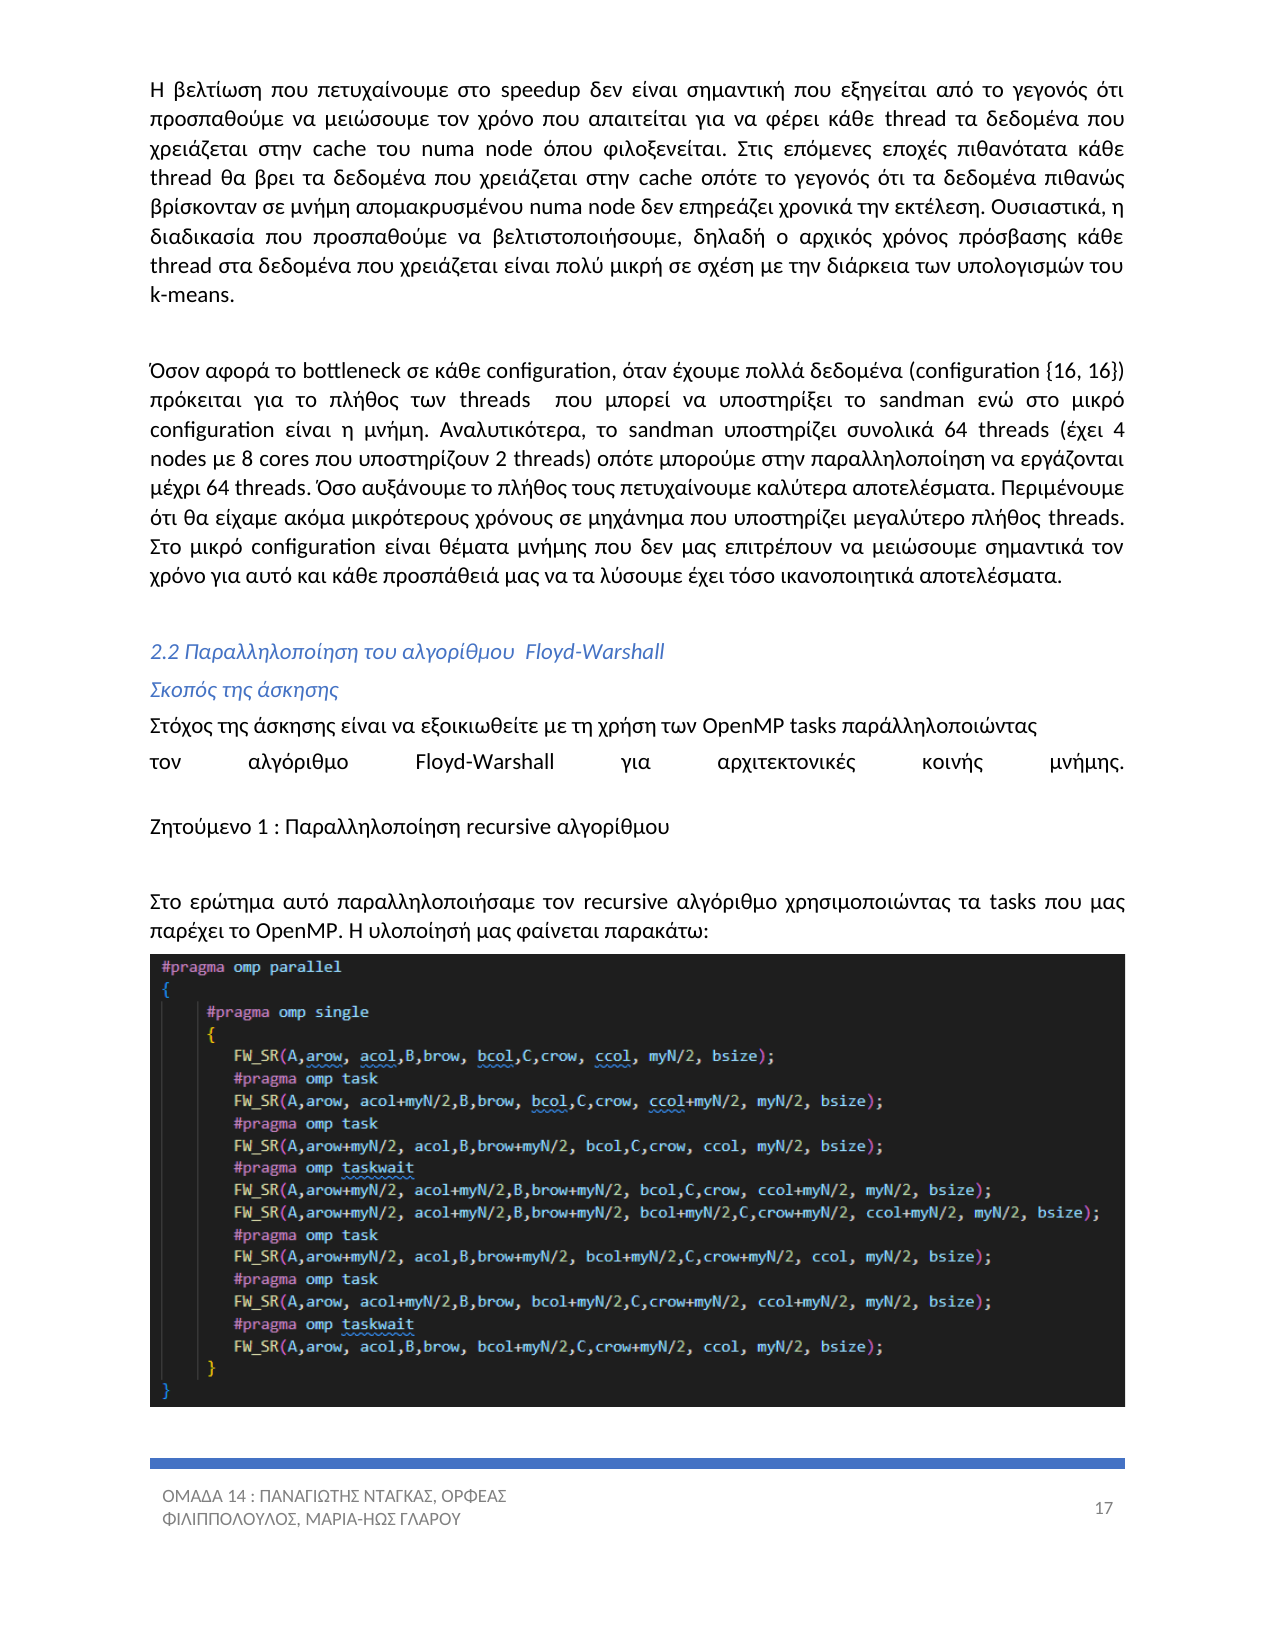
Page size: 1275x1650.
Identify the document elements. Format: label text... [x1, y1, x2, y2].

text Ζητούμενο 1 : Παραλληλοποίηση recursive αλγορίθμου [150, 812, 1125, 840]
text Στο ερώτημα αυτό παραλληλοποιήσαμε τον recursive αλγόριθμο χρησιμοποιώντας τα tasks που μας παρέχει το OpenMP. H υλοποίησή μας φαίνεται παρακάτω: [150, 887, 1125, 945]
text Στόχος της άσκησης είναι να εξοικιωθείτε με τη χρήση των OpenMP tasks παράλληλοποιώντας [150, 711, 1125, 739]
text Όσον αφορά το bottleneck σε κάθε configuration, όταν έχουμε πολλά δεδομένα (configuration {16, 16}) πρόκειται για το πλήθος των threads που μπορεί να υποστηρίξει το sandman ενώ στο μικρό configuration είναι η μνήμη. Αναλυτικότερα, το sandman υποστηρίζει συνολικά 64 threads (έχει 4 nodes με 8 cores που υποστηρίζουν 2 threads) οπότε μπορούμε στην παραλληλοποίηση να εργάζονται μέχρι 64 threads. Όσο αυξάνουμε το πλήθος τους πετυχαίνουμε καλύτερα αποτελέσματα. Περιμένουμε ότι θα είχαμε ακόμα μικρότερους χρόνους σε μηχάνημα που υποστηρίζει μεγαλύτερο πλήθος threads. Στο μικρό configuration είναι θέματα μνήμης που δεν μας επιτρέπουν να μειώσουμε σημαντικά τον χρόνο για αυτό και κάθε προσπάθειά μας να τα λύσουμε έχει τόσο ικανοποιητικά αποτελέσματα. [150, 356, 1125, 590]
text Η βελτίωση που πετυχαίνουμε στο speedup δεν είναι σημαντική που εξηγείται από το γεγονός ότι προσπαθούμε να μειώσουμε τον χρόνο που απαιτείται για να φέρει κάθε thread τα δεδομένα που χρειάζεται στην cache του numa node όπου φιλοξενείται. Στις επόμενες εποχές πιθανότατα κάθε thread θα βρει τα δεδομένα που χρειάζεται στην cache οπότε το γεγονός ότι τα δεδομένα πιθανώς βρίσκονταν σε μνήμη απομακρυσμένου numa node δεν επηρεάζει χρονικά την εκτέλεση. Ουσιαστικά, η διαδικασία που προσπαθούμε να βελτιστοποιήσουμε, δηλαδή ο αρχικός χρόνος πρόσβασης κάθε thread στα δεδομένα που χρειάζεται είναι πολύ μικρή σε σχέση με την διάρκεια των υπολογισμών του k-means. [150, 75, 1125, 309]
text τον αλγόριθμο Floyd-Warshall για αρχιτεκτονικές κοινής μνήμης. [150, 747, 1125, 803]
text 2.2 Παραλληλοποίηση του αλγορίθμου Floyd-Warshall [150, 637, 1125, 665]
text Σκοπός της άσκησης [150, 675, 1125, 703]
